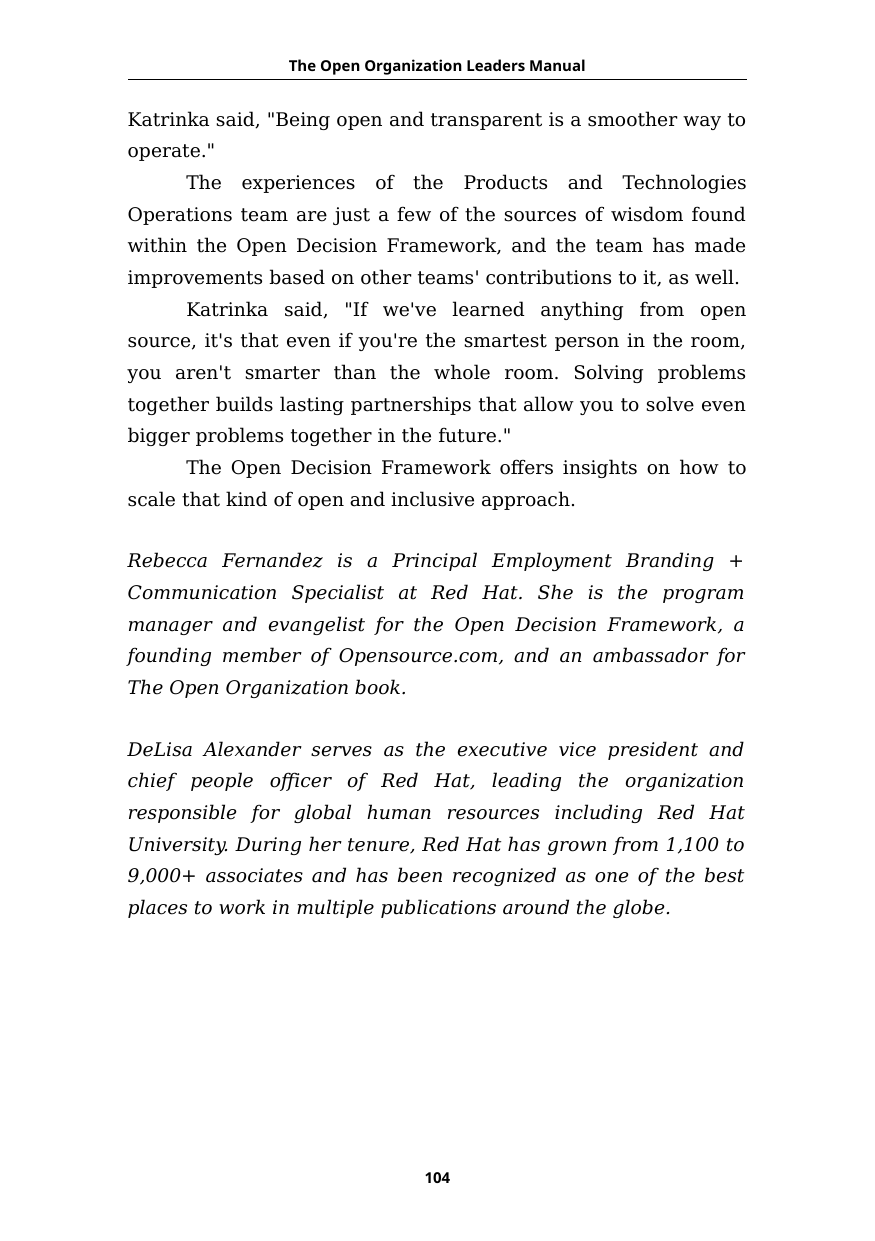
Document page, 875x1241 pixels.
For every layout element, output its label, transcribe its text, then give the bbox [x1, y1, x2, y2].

text Katrinka said, "If we've learned anything from open source, it's that even if you're the smartest person in the room, you aren't smarter than the whole room. Solving problems together builds lasting partnerships that allow you to solve even bigger problems together in the future." [127, 299, 747, 447]
text The Open Decision Framework offers insights on how to scale that kind of open and inclusive approach. [127, 457, 747, 511]
text Katrinka said, "Being open and transparent is a smoother way to operate." [127, 109, 747, 162]
text DeLisa Alexander serves as the executive vice president and chief people officer of Red Hat, leading the organization responsible for global human resources including Red Hat University. During her tenure, Red Hat has grown from 1,100 to 9,000+ associates and has been recognized as one of the best places to work in multiple publications around the globe. [127, 739, 747, 919]
text The experiences of the Products and Technologies Operations team are just a few of the sources of wisdom found within the Open Decision Framework, and the team has made improvements based on other teams' contributions to it, as well. [127, 172, 747, 289]
text Rebecca Fernandez is a Principal Employment Branding + Communication Specialist at Red Hat. She is the program manager and evangelist for the Open Decision Framework, a founding member of Opensource.com, and an ambassador for The Open Organization book. [127, 550, 747, 699]
